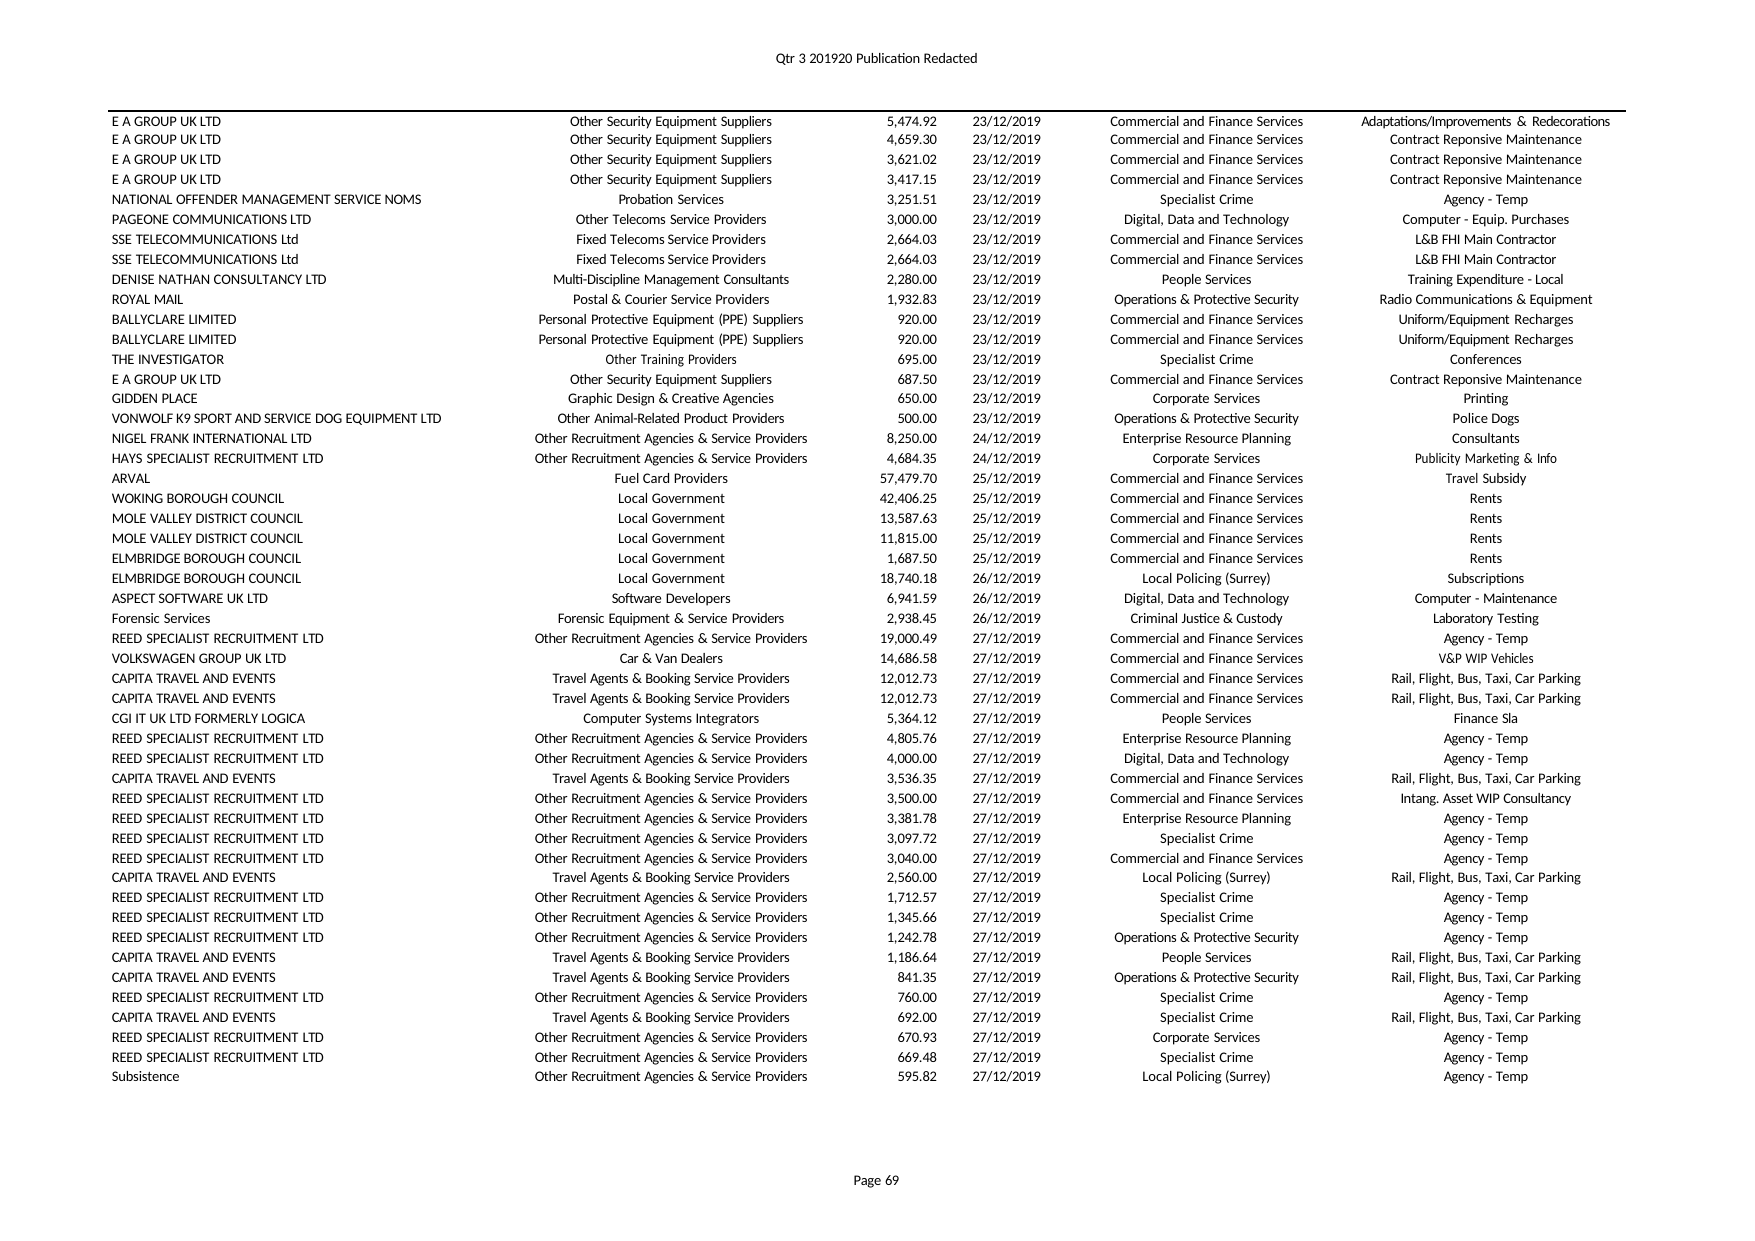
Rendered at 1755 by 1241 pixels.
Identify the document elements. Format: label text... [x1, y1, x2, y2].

table_cell Agency - Temp [1346, 190, 1626, 210]
table_cell Other Recruitment Agencies & Service Providers [509, 829, 831, 848]
table_cell Other Recruitment Agencies & Service Providers [509, 450, 831, 469]
table_cell REED SPECIALIST RECRUITMENT LTD [108, 1028, 508, 1048]
table_cell Enterprise Resource Planning [1067, 729, 1346, 749]
table_cell 27/12/2019 [944, 908, 1067, 928]
table_cell Local Policing (Surrey) [1067, 1068, 1346, 1087]
table_cell 27/12/2019 [944, 869, 1067, 888]
table_cell Rents [1346, 489, 1626, 509]
table_cell Other Security Equipment Suppliers [509, 170, 831, 190]
table_cell 27/12/2019 [944, 1008, 1067, 1028]
table_cell 23/12/2019 [944, 310, 1067, 330]
table_cell 25/12/2019 [944, 469, 1067, 489]
table_cell Other Recruitment Agencies & Service Providers [509, 1048, 831, 1068]
table_cell 23/12/2019 [944, 190, 1067, 210]
table_cell 687.50 [831, 370, 944, 389]
table_cell 27/12/2019 [944, 829, 1067, 848]
table_cell Rail, Flight, Bus, Taxi, Car Parking [1346, 769, 1626, 789]
table_cell Other Recruitment Agencies & Service Providers [509, 430, 831, 449]
table_cell 3,621.02 [831, 150, 944, 170]
table_cell Local Government [509, 529, 831, 549]
table_cell Uniform/Equipment Recharges [1346, 310, 1626, 330]
table_cell 3,381.78 [831, 809, 944, 829]
table_cell 25/12/2019 [944, 529, 1067, 549]
table_cell 760.00 [831, 988, 944, 1008]
table_cell MOLE VALLEY DISTRICT COUNCIL [108, 529, 508, 549]
table_cell Postal & Courier Service Providers [509, 290, 831, 310]
table_cell Subsistence [108, 1068, 508, 1087]
table_cell Travel Agents & Booking Service Providers [509, 968, 831, 988]
table_cell 23/12/2019 [944, 370, 1067, 389]
table_cell Publicity Marketing & Info [1346, 450, 1626, 469]
table_cell Fuel Card Providers [509, 469, 831, 489]
table_cell Commercial and Finance Services [1067, 509, 1346, 529]
table_cell REED SPECIALIST RECRUITMENT LTD [108, 749, 508, 769]
table_cell NATIONAL OFFENDER MANAGEMENT SERVICE NOMS [108, 190, 508, 210]
table_cell Other Security Equipment Suppliers [509, 150, 831, 170]
table_cell 27/12/2019 [944, 629, 1067, 649]
table_cell 25/12/2019 [944, 509, 1067, 529]
table_cell SSE TELECOMMUNICATIONS Ltd [108, 250, 508, 270]
table_cell Agency - Temp [1346, 1028, 1626, 1048]
table_cell L&B FHI Main Contractor [1346, 230, 1626, 250]
table_cell 1,345.66 [831, 908, 944, 928]
table_cell 23/12/2019 [944, 130, 1067, 150]
table_cell Other Recruitment Agencies & Service Providers [509, 749, 831, 769]
table_cell Probation Services [509, 190, 831, 210]
table_cell 23/12/2019 [944, 150, 1067, 170]
table_cell ELMBRIDGE BOROUGH COUNCIL [108, 549, 508, 569]
table_cell Car & Van Dealers [509, 649, 831, 669]
table_cell 2,280.00 [831, 270, 944, 290]
table_cell Commercial and Finance Services [1067, 529, 1346, 549]
table_cell Commercial and Finance Services [1067, 849, 1346, 868]
table_cell 2,560.00 [831, 869, 944, 888]
table_cell 23/12/2019 [944, 170, 1067, 190]
table_cell CAPITA TRAVEL AND EVENTS [108, 869, 508, 888]
table_cell ROYAL MAIL [108, 290, 508, 310]
table_cell Commercial and Finance Services [1067, 310, 1346, 330]
table_cell Travel Subsidy [1346, 469, 1626, 489]
table_cell Contract Reponsive Maintenance [1346, 130, 1626, 150]
table_cell 5,474.92 [831, 112, 944, 130]
table_cell 42,406.25 [831, 489, 944, 509]
table_cell 26/12/2019 [944, 589, 1067, 609]
table_cell GIDDEN PLACE [108, 390, 508, 409]
table_cell ELMBRIDGE BOROUGH COUNCIL [108, 569, 508, 589]
table_cell Rail, Flight, Bus, Taxi, Car Parking [1346, 968, 1626, 988]
table_cell Computer Systems Integrators [509, 709, 831, 729]
table_cell E A GROUP UK LTD [108, 112, 508, 130]
table_cell People Services [1067, 948, 1346, 968]
table_cell 27/12/2019 [944, 889, 1067, 908]
table_cell 27/12/2019 [944, 928, 1067, 948]
table_cell REED SPECIALIST RECRUITMENT LTD [108, 789, 508, 809]
table_cell ARVAL [108, 469, 508, 489]
table_cell 3,417.15 [831, 170, 944, 190]
table_cell 4,805.76 [831, 729, 944, 749]
table_cell CAPITA TRAVEL AND EVENTS [108, 669, 508, 689]
table_cell Travel Agents & Booking Service Providers [509, 948, 831, 968]
table_cell Commercial and Finance Services [1067, 649, 1346, 669]
table_cell Agency - Temp [1346, 629, 1626, 649]
table_cell VONWOLF K9 SPORT AND SERVICE DOG EQUIPMENT LTD [108, 410, 508, 429]
table_cell Commercial and Finance Services [1067, 789, 1346, 809]
table_cell 1,712.57 [831, 889, 944, 908]
table_cell 1,687.50 [831, 549, 944, 569]
table_cell DENISE NATHAN CONSULTANCY LTD [108, 270, 508, 290]
table_cell Local Government [509, 549, 831, 569]
table_cell 27/12/2019 [944, 749, 1067, 769]
table_cell Commercial and Finance Services [1067, 469, 1346, 489]
table_cell 25/12/2019 [944, 549, 1067, 569]
table_cell HAYS SPECIALIST RECRUITMENT LTD [108, 450, 508, 469]
table_cell NIGEL FRANK INTERNATIONAL LTD [108, 430, 508, 449]
table_cell Commercial and Finance Services [1067, 112, 1346, 130]
table_cell Rail, Flight, Bus, Taxi, Car Parking [1346, 689, 1626, 709]
table_cell V&P WIP Vehicles [1346, 649, 1626, 669]
table_cell Agency - Temp [1346, 889, 1626, 908]
table_cell 14,686.58 [831, 649, 944, 669]
table_cell Travel Agents & Booking Service Providers [509, 869, 831, 888]
table_cell Other Recruitment Agencies & Service Providers [509, 629, 831, 649]
table_cell Personal Protective Equipment (PPE) Suppliers [509, 310, 831, 330]
table_cell MOLE VALLEY DISTRICT COUNCIL [108, 509, 508, 529]
table_cell 26/12/2019 [944, 609, 1067, 629]
table_cell 27/12/2019 [944, 948, 1067, 968]
table_cell 57,479.70 [831, 469, 944, 489]
table_cell 670.93 [831, 1028, 944, 1048]
table_cell REED SPECIALIST RECRUITMENT LTD [108, 988, 508, 1008]
table_cell Other Security Equipment Suppliers [509, 112, 831, 130]
table_cell CAPITA TRAVEL AND EVENTS [108, 948, 508, 968]
table_cell Rents [1346, 509, 1626, 529]
table_cell Specialist Crime [1067, 908, 1346, 928]
table_cell Local Policing (Surrey) [1067, 569, 1346, 589]
table_cell Agency - Temp [1346, 908, 1626, 928]
table_cell Other Recruitment Agencies & Service Providers [509, 908, 831, 928]
table_cell Other Recruitment Agencies & Service Providers [509, 889, 831, 908]
table_cell E A GROUP UK LTD [108, 130, 508, 150]
table_cell Rail, Flight, Bus, Taxi, Car Parking [1346, 869, 1626, 888]
table_cell Commercial and Finance Services [1067, 629, 1346, 649]
table_cell Fixed Telecoms Service Providers [509, 230, 831, 250]
table_cell 27/12/2019 [944, 769, 1067, 789]
table_cell Commercial and Finance Services [1067, 489, 1346, 509]
table_cell Local Policing (Surrey) [1067, 869, 1346, 888]
table_cell Corporate Services [1067, 1028, 1346, 1048]
table_cell 18,740.18 [831, 569, 944, 589]
table_cell REED SPECIALIST RECRUITMENT LTD [108, 829, 508, 848]
table_cell Rail, Flight, Bus, Taxi, Car Parking [1346, 948, 1626, 968]
table_cell 11,815.00 [831, 529, 944, 549]
table_cell 920.00 [831, 330, 944, 349]
table_cell Intang. Asset WIP Consultancy [1346, 789, 1626, 809]
table_cell Specialist Crime [1067, 350, 1346, 369]
table_cell Digital, Data and Technology [1067, 589, 1346, 609]
table_cell 27/12/2019 [944, 789, 1067, 809]
table_cell Agency - Temp [1346, 829, 1626, 848]
table_cell 8,250.00 [831, 430, 944, 449]
table_cell 27/12/2019 [944, 649, 1067, 669]
table_cell Other Recruitment Agencies & Service Providers [509, 1028, 831, 1048]
table_cell REED SPECIALIST RECRUITMENT LTD [108, 928, 508, 948]
table_cell Other Recruitment Agencies & Service Providers [509, 988, 831, 1008]
table_cell 27/12/2019 [944, 709, 1067, 729]
table_cell 23/12/2019 [944, 410, 1067, 429]
table_cell Other Recruitment Agencies & Service Providers [509, 809, 831, 829]
table_cell Multi-Discipline Management Consultants [509, 270, 831, 290]
table_cell REED SPECIALIST RECRUITMENT LTD [108, 629, 508, 649]
table_cell Specialist Crime [1067, 829, 1346, 848]
table_cell 3,536.35 [831, 769, 944, 789]
table_cell Travel Agents & Booking Service Providers [509, 769, 831, 789]
table_cell Commercial and Finance Services [1067, 689, 1346, 709]
table_cell Finance Sla [1346, 709, 1626, 729]
table_cell Police Dogs [1346, 410, 1626, 429]
table_cell Agency - Temp [1346, 749, 1626, 769]
table_cell WOKING BOROUGH COUNCIL [108, 489, 508, 509]
table_cell 5,364.12 [831, 709, 944, 729]
table_cell REED SPECIALIST RECRUITMENT LTD [108, 1048, 508, 1068]
table_cell 27/12/2019 [944, 809, 1067, 829]
table_cell 3,000.00 [831, 210, 944, 230]
table_cell 4,659.30 [831, 130, 944, 150]
table_cell VOLKSWAGEN GROUP UK LTD [108, 649, 508, 669]
table_cell 4,684.35 [831, 450, 944, 469]
table_cell 23/12/2019 [944, 350, 1067, 369]
table_cell 595.82 [831, 1068, 944, 1087]
table_cell Agency - Temp [1346, 1068, 1626, 1087]
table_cell 27/12/2019 [944, 669, 1067, 689]
table_cell CAPITA TRAVEL AND EVENTS [108, 769, 508, 789]
table_cell Forensic Equipment & Service Providers [509, 609, 831, 629]
table_cell Radio Communications & Equipment [1346, 290, 1626, 310]
table_cell Other Security Equipment Suppliers [509, 370, 831, 389]
table_cell Specialist Crime [1067, 1048, 1346, 1068]
table_cell Corporate Services [1067, 450, 1346, 469]
table_cell 695.00 [831, 350, 944, 369]
table_cell 1,932.83 [831, 290, 944, 310]
table_cell E A GROUP UK LTD [108, 170, 508, 190]
table_cell Other Recruitment Agencies & Service Providers [509, 1068, 831, 1087]
table_cell 692.00 [831, 1008, 944, 1028]
table_cell 2,938.45 [831, 609, 944, 629]
table_cell People Services [1067, 270, 1346, 290]
table_cell 27/12/2019 [944, 1068, 1067, 1087]
table_cell 26/12/2019 [944, 569, 1067, 589]
table_cell Specialist Crime [1067, 889, 1346, 908]
table_cell Travel Agents & Booking Service Providers [509, 669, 831, 689]
table_cell 23/12/2019 [944, 230, 1067, 250]
table_cell 27/12/2019 [944, 689, 1067, 709]
table_cell Operations & Protective Security [1067, 968, 1346, 988]
table_cell REED SPECIALIST RECRUITMENT LTD [108, 849, 508, 868]
table_cell 27/12/2019 [944, 1028, 1067, 1048]
table_cell Contract Reponsive Maintenance [1346, 170, 1626, 190]
table_cell 19,000.49 [831, 629, 944, 649]
table_cell 3,251.51 [831, 190, 944, 210]
table_cell 6,941.59 [831, 589, 944, 609]
table_cell 23/12/2019 [944, 290, 1067, 310]
table_cell Commercial and Finance Services [1067, 669, 1346, 689]
table_cell Contract Reponsive Maintenance [1346, 150, 1626, 170]
table_cell Enterprise Resource Planning [1067, 430, 1346, 449]
table_cell CGI IT UK LTD FORMERLY LOGICA [108, 709, 508, 729]
table_cell Fixed Telecoms Service Providers [509, 250, 831, 270]
table_cell Agency - Temp [1346, 729, 1626, 749]
table_cell Graphic Design & Creative Agencies [509, 390, 831, 409]
table_cell Other Security Equipment Suppliers [509, 130, 831, 150]
table_cell Printing [1346, 390, 1626, 409]
table_cell Commercial and Finance Services [1067, 230, 1346, 250]
table_cell THE INVESTIGATOR [108, 350, 508, 369]
table_cell Other Training Providers [509, 350, 831, 369]
table_cell Laboratory Testing [1346, 609, 1626, 629]
table_cell Specialist Crime [1067, 190, 1346, 210]
table_cell REED SPECIALIST RECRUITMENT LTD [108, 889, 508, 908]
table_cell Other Recruitment Agencies & Service Providers [509, 729, 831, 749]
table_cell Commercial and Finance Services [1067, 549, 1346, 569]
table_cell Operations & Protective Security [1067, 290, 1346, 310]
table_cell 23/12/2019 [944, 210, 1067, 230]
table_cell BALLYCLARE LIMITED [108, 310, 508, 330]
table_cell 3,040.00 [831, 849, 944, 868]
table_cell 3,500.00 [831, 789, 944, 809]
table_cell 25/12/2019 [944, 489, 1067, 509]
table_cell Other Animal-Related Product Providers [509, 410, 831, 429]
table_cell Computer - Equip. Purchases [1346, 210, 1626, 230]
table_cell Rail, Flight, Bus, Taxi, Car Parking [1346, 669, 1626, 689]
table_cell 27/12/2019 [944, 849, 1067, 868]
table_cell Operations & Protective Security [1067, 928, 1346, 948]
table_cell Conferences [1346, 350, 1626, 369]
table_cell Commercial and Finance Services [1067, 250, 1346, 270]
table_cell Computer - Maintenance [1346, 589, 1626, 609]
table_cell L&B FHI Main Contractor [1346, 250, 1626, 270]
table_cell 2,664.03 [831, 250, 944, 270]
table_cell 920.00 [831, 310, 944, 330]
table_cell Criminal Justice & Custody [1067, 609, 1346, 629]
table_cell CAPITA TRAVEL AND EVENTS [108, 1008, 508, 1028]
table_cell E A GROUP UK LTD [108, 150, 508, 170]
table_cell Other Recruitment Agencies & Service Providers [509, 849, 831, 868]
table_cell 4,000.00 [831, 749, 944, 769]
table_cell Uniform/Equipment Recharges [1346, 330, 1626, 349]
table_cell Travel Agents & Booking Service Providers [509, 1008, 831, 1028]
table_cell 23/12/2019 [944, 250, 1067, 270]
table_cell Adaptations/Improvements & Redecorations [1346, 112, 1626, 130]
table_cell Commercial and Finance Services [1067, 330, 1346, 349]
table_cell Rents [1346, 549, 1626, 569]
table_cell BALLYCLARE LIMITED [108, 330, 508, 349]
table_cell 27/12/2019 [944, 988, 1067, 1008]
table_cell Rail, Flight, Bus, Taxi, Car Parking [1346, 1008, 1626, 1028]
table_cell 23/12/2019 [944, 270, 1067, 290]
table_cell Agency - Temp [1346, 849, 1626, 868]
table_cell Agency - Temp [1346, 809, 1626, 829]
table_cell Operations & Protective Security [1067, 410, 1346, 429]
table_cell Local Government [509, 489, 831, 509]
table_cell REED SPECIALIST RECRUITMENT LTD [108, 809, 508, 829]
table_cell Local Government [509, 509, 831, 529]
table_cell People Services [1067, 709, 1346, 729]
table_cell Other Recruitment Agencies & Service Providers [509, 928, 831, 948]
table_cell Travel Agents & Booking Service Providers [509, 689, 831, 709]
table_cell Training Expenditure - Local [1346, 270, 1626, 290]
table_cell 3,097.72 [831, 829, 944, 848]
table_cell Digital, Data and Technology [1067, 749, 1346, 769]
table_cell CAPITA TRAVEL AND EVENTS [108, 689, 508, 709]
table_cell REED SPECIALIST RECRUITMENT LTD [108, 729, 508, 749]
table_cell REED SPECIALIST RECRUITMENT LTD [108, 908, 508, 928]
table_cell 23/12/2019 [944, 112, 1067, 130]
table_cell 12,012.73 [831, 689, 944, 709]
table_cell SSE TELECOMMUNICATIONS Ltd [108, 230, 508, 250]
table_cell Specialist Crime [1067, 988, 1346, 1008]
table_cell PAGEONE COMMUNICATIONS LTD [108, 210, 508, 230]
table_cell 650.00 [831, 390, 944, 409]
table_cell ASPECT SOFTWARE UK LTD [108, 589, 508, 609]
table_cell Rents [1346, 529, 1626, 549]
table_cell Corporate Services [1067, 390, 1346, 409]
table_cell Local Government [509, 569, 831, 589]
table_cell 841.35 [831, 968, 944, 988]
table_cell Personal Protective Equipment (PPE) Suppliers [509, 330, 831, 349]
table_cell 24/12/2019 [944, 450, 1067, 469]
table_cell Commercial and Finance Services [1067, 150, 1346, 170]
table_cell Digital, Data and Technology [1067, 210, 1346, 230]
table_cell Consultants [1346, 430, 1626, 449]
table_cell E A GROUP UK LTD [108, 370, 508, 389]
table_cell 12,012.73 [831, 669, 944, 689]
table_cell CAPITA TRAVEL AND EVENTS [108, 968, 508, 988]
table_cell Agency - Temp [1346, 988, 1626, 1008]
table_cell Commercial and Finance Services [1067, 170, 1346, 190]
table_cell 669.48 [831, 1048, 944, 1068]
table_cell Commercial and Finance Services [1067, 370, 1346, 389]
table_cell 23/12/2019 [944, 390, 1067, 409]
table_cell Commercial and Finance Services [1067, 130, 1346, 150]
table_cell Contract Reponsive Maintenance [1346, 370, 1626, 389]
table_cell Software Developers [509, 589, 831, 609]
table_cell 24/12/2019 [944, 430, 1067, 449]
table_cell Agency - Temp [1346, 928, 1626, 948]
table_cell 27/12/2019 [944, 1048, 1067, 1068]
table_cell 13,587.63 [831, 509, 944, 529]
table_cell 23/12/2019 [944, 330, 1067, 349]
table_cell Enterprise Resource Planning [1067, 809, 1346, 829]
table_cell 27/12/2019 [944, 968, 1067, 988]
table_cell 27/12/2019 [944, 729, 1067, 749]
table_cell Specialist Crime [1067, 1008, 1346, 1028]
table_cell 1,242.78 [831, 928, 944, 948]
table_cell 1,186.64 [831, 948, 944, 968]
table_cell 2,664.03 [831, 230, 944, 250]
table_cell Subscriptions [1346, 569, 1626, 589]
table_cell Agency - Temp [1346, 1048, 1626, 1068]
table_cell Forensic Services [108, 609, 508, 629]
table_cell 500.00 [831, 410, 944, 429]
table_cell Commercial and Finance Services [1067, 769, 1346, 789]
table_cell Other Telecoms Service Providers [509, 210, 831, 230]
table_cell Other Recruitment Agencies & Service Providers [509, 789, 831, 809]
